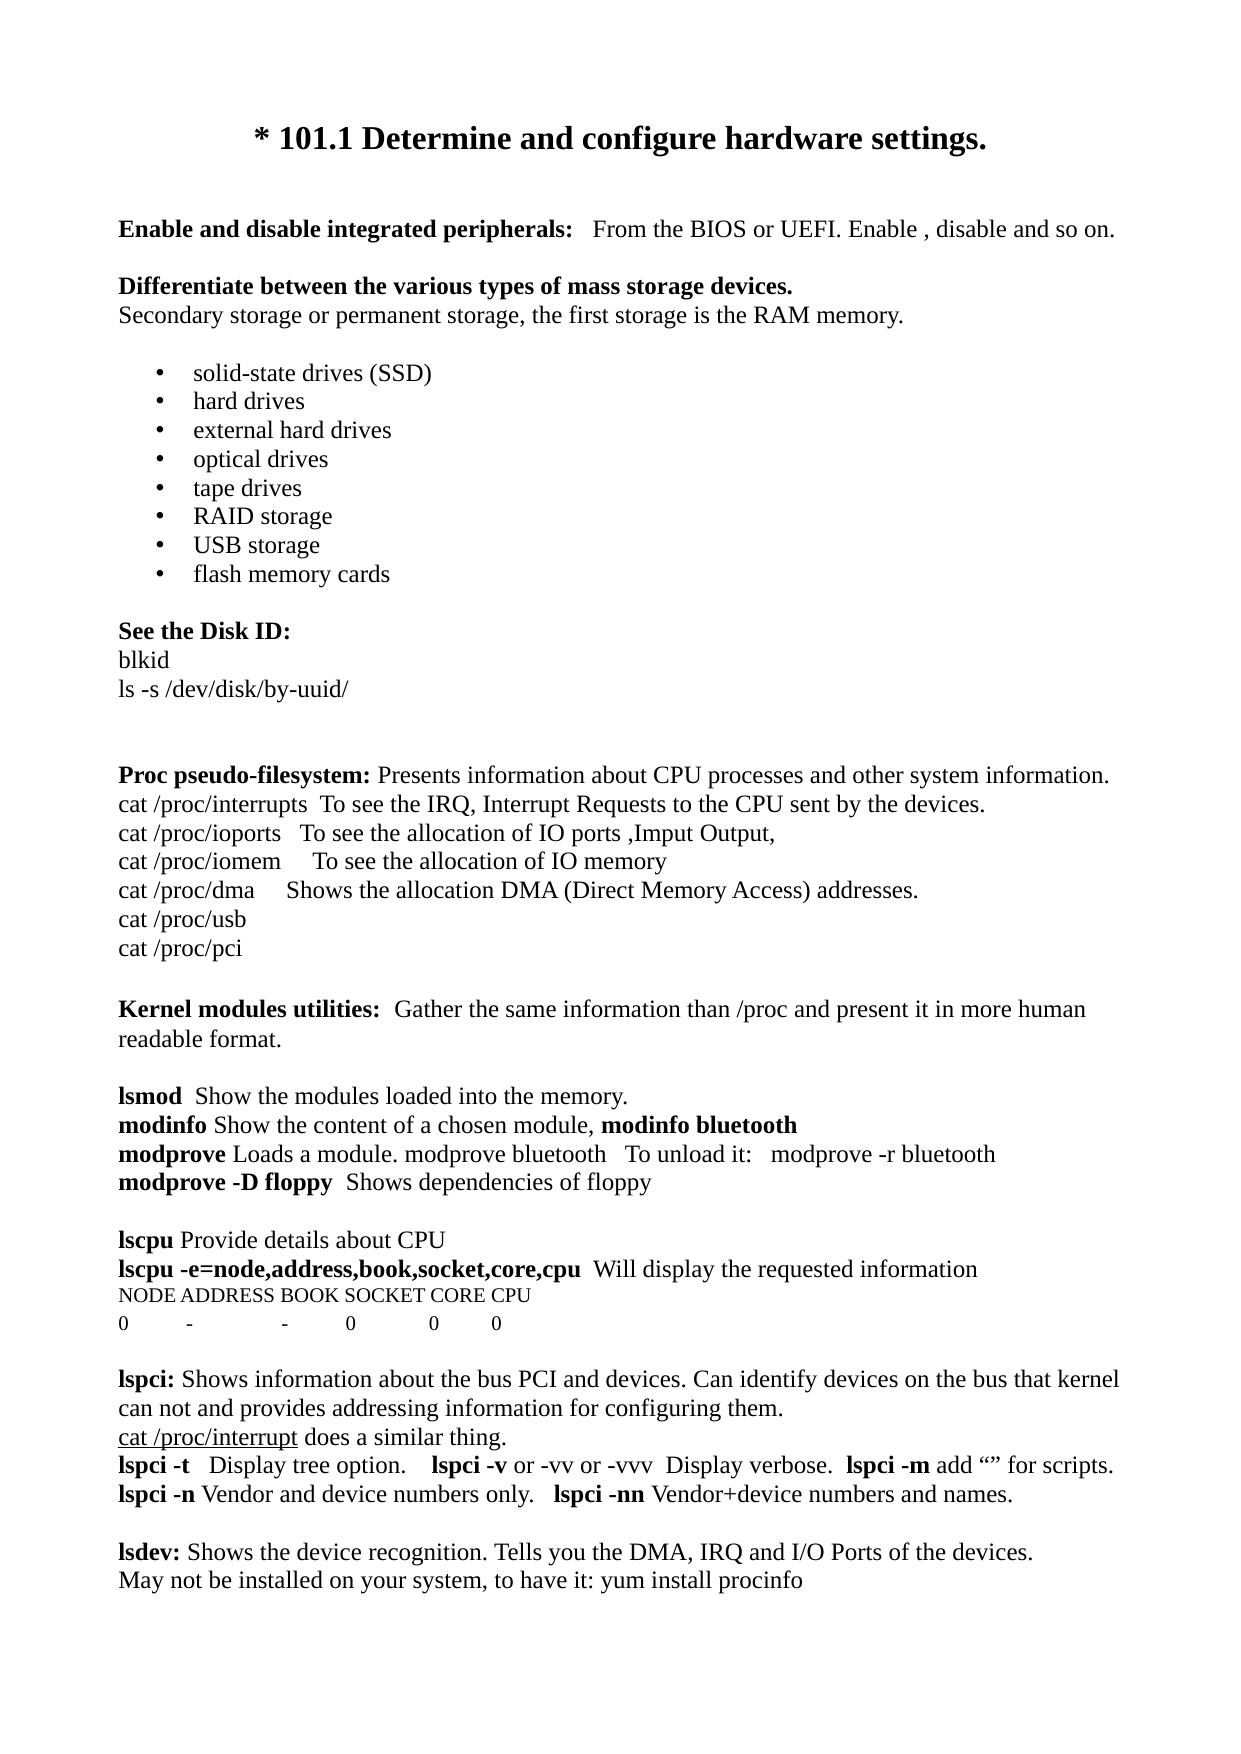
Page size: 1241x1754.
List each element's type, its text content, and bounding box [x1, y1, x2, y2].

text lspci -t Display tree option. lspci -v or -vv or -vvv Display verbose. lspci -m add “” for scripts. [118, 1450, 1122, 1479]
list external hard drives [156, 415, 1122, 444]
text Differentiate between the various types of mass storage devices. [118, 271, 1122, 300]
text Secondary storage or permanent storage, the first storage is the RAM memory. [118, 300, 1122, 329]
text NODE ADDRESS BOOK SOCKET CORE CPU [118, 1282, 1122, 1307]
text Kernel modules utilities: Gather the same information than /proc and present it in more human readable format. [118, 990, 1122, 1052]
list RAID storage [156, 501, 1122, 530]
text lspci: Shows information about the bus PCI and devices. Can identify devices on the bus that kernel can not and provides addressing information for configuring them. [118, 1364, 1122, 1422]
text lspci -n Vendor and device numbers only. lspci -nn Vendor+device numbers and names. [118, 1479, 1122, 1508]
text cat /proc/interrupts To see the IRQ, Interrupt Requests to the CPU sent by the devices. [118, 789, 1122, 818]
text 0 - - 0 0 0 [118, 1307, 1122, 1335]
list USB storage [156, 530, 1122, 559]
text May not be installed on your system, to have it: yum install procinfo [118, 1565, 1122, 1594]
text Proc pseudo-filesystem: Presents information about CPU processes and other system information. [118, 760, 1122, 789]
text lsmod Show the modules loaded into the memory. [118, 1081, 1122, 1110]
text lsdev: Shows the device recognition. Tells you the DMA, IRQ and I/O Ports of the devices. [118, 1537, 1122, 1565]
text cat /proc/interrupt does a similar thing. [118, 1422, 1122, 1450]
text ls -s /dev/disk/by-uuid/ [118, 674, 1122, 703]
text * 101.1 Determine and configure hardware settings. [118, 118, 1122, 156]
text cat /proc/dma Shows the allocation DMA (Direct Memory Access) addresses. [118, 875, 1122, 904]
text lscpu Provide details about CPU [118, 1225, 1122, 1254]
text modinfo Show the content of a chosen module, modinfo bluetooth [118, 1110, 1122, 1139]
text modprove -D floppy Shows dependencies of floppy [118, 1167, 1122, 1196]
list optical drives [156, 444, 1122, 473]
text See the Disk ID: [118, 616, 1122, 645]
text cat /proc/iomem To see the allocation of IO memory [118, 846, 1122, 875]
list hard drives [156, 386, 1122, 415]
text cat /proc/ioports To see the allocation of IO ports ,Imput Output, [118, 818, 1122, 846]
text cat /proc/usb [118, 904, 1122, 933]
text cat /proc/pci [118, 933, 1122, 961]
text Enable and disable integrated peripherals: From the BIOS or UEFI. Enable , disable and so on. [118, 214, 1122, 243]
list solid-state drives (SSD) [156, 358, 1122, 386]
list flash memory cards [156, 559, 1122, 588]
text blkid [118, 645, 1122, 674]
list tape drives [156, 473, 1122, 501]
text lscpu -e=node,address,book,socket,core,cpu Will display the requested information [118, 1254, 1122, 1282]
text modprove Loads a module. modprove bluetooth To unload it: modprove -r bluetooth [118, 1139, 1122, 1167]
